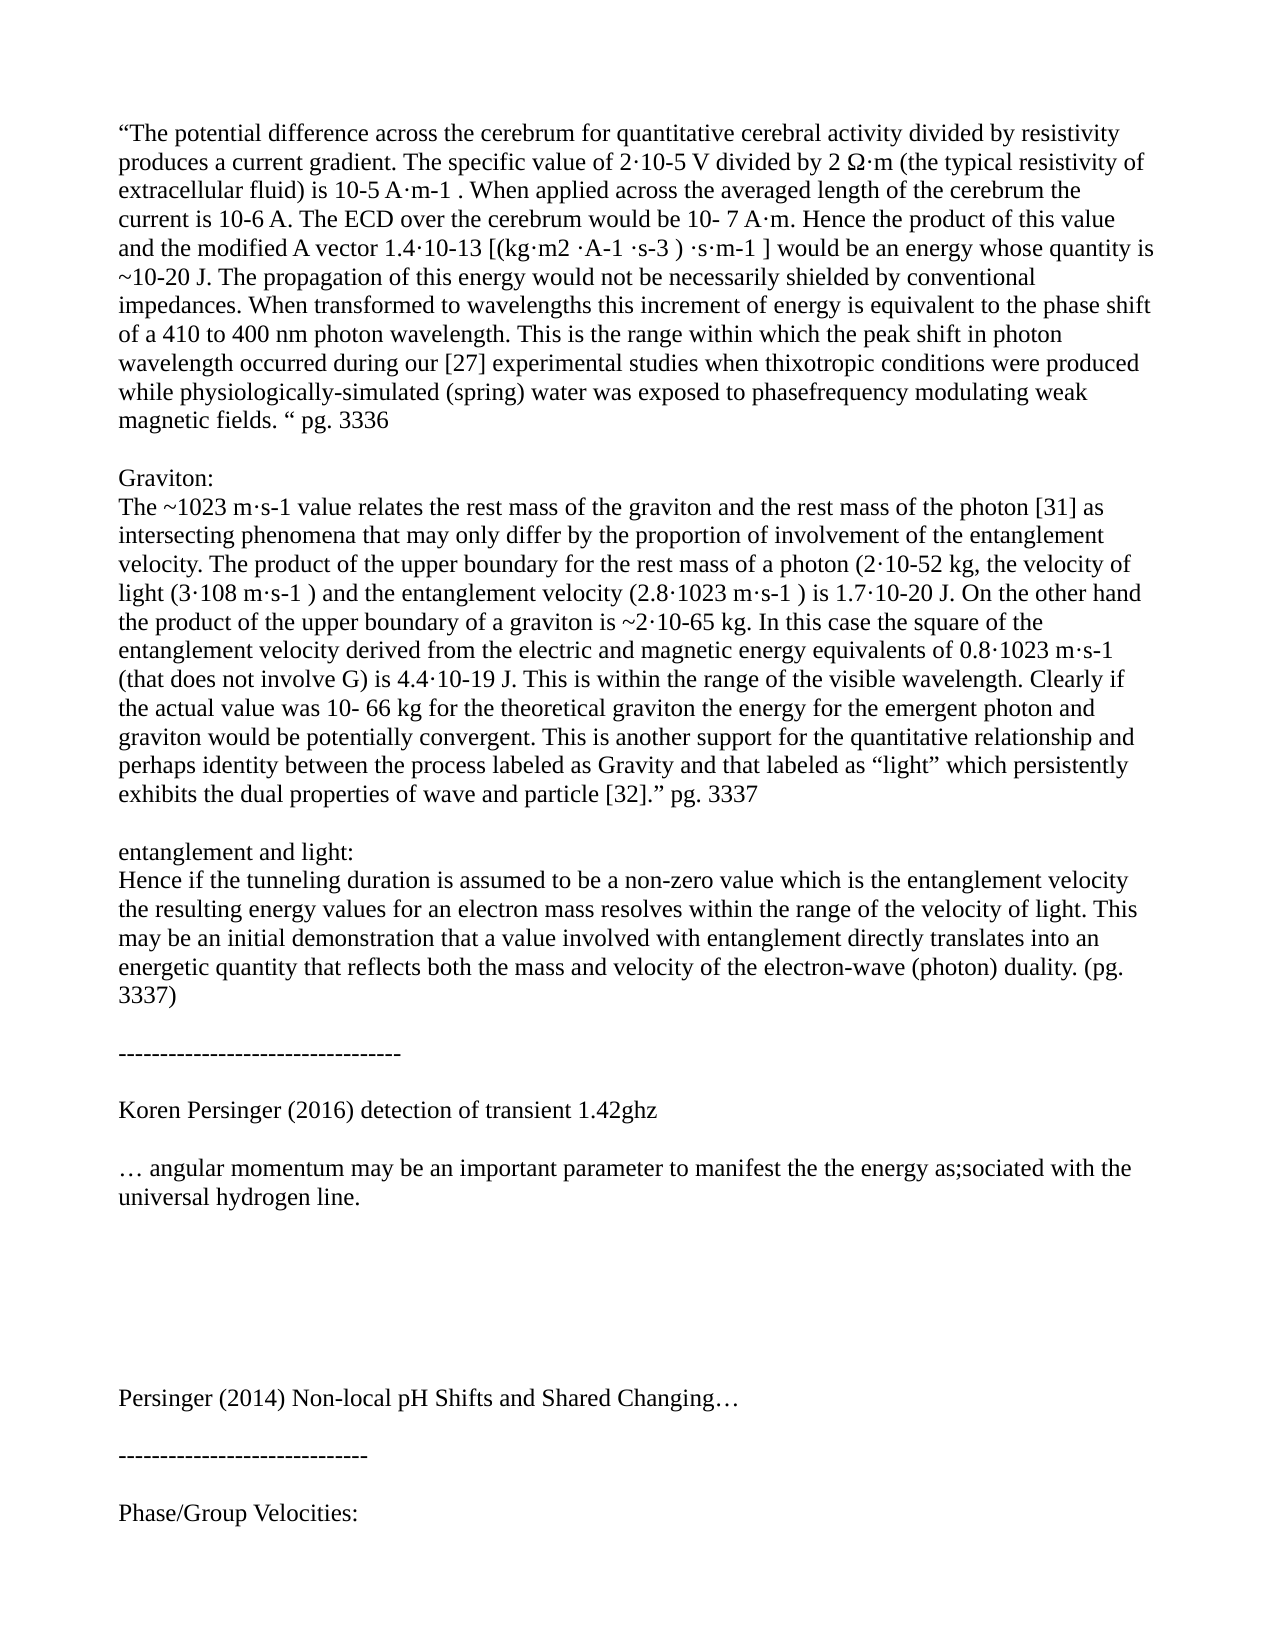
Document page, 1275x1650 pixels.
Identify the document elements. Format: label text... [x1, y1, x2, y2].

text Phase/Group Velocities: [118, 1498, 1157, 1527]
text ---------------------------------- [118, 1038, 1157, 1067]
text … angular momentum may be an important parameter to manifest the the energy as;sociated with the universal hydrogen line. [118, 1153, 1157, 1211]
text “The potential difference across the cerebrum for quantitative cerebral activity divided by resistivity produces a current gradient. The specific value of 2·10-5 V divided by 2 Ω·m (the typical resistivity of extracellular fluid) is 10-5 A·m-1 . When applied across the averaged length of the cerebrum the current is 10-6 A. The ECD over the cerebrum would be 10- 7 A·m. Hence the product of this value and the modified A vector 1.4·10-13 [(kg·m2 ·A-1 ·s-3 ) ·s·m-1 ] would be an energy whose quantity is ~10-20 J. The propagation of this energy would not be necessarily shielded by conventional impedances. When transformed to wavelengths this increment of energy is equivalent to the phase shift of a 410 to 400 nm photon wavelength. This is the range within which the peak shift in photon wavelength occurred during our [27] experimental studies when thixotropic conditions were produced while physiologically-simulated (spring) water was exposed to phasefrequency modulating weak magnetic fields. “ pg. 3336 [118, 118, 1157, 434]
text ------------------------------ [118, 1441, 1157, 1469]
text Persinger (2014) Non-local pH Shifts and Shared Changing… [118, 1383, 1157, 1412]
text entanglement and light: [118, 837, 1157, 866]
text Hence if the tunneling duration is assumed to be a non-zero value which is the entanglement velocity the resulting energy values for an electron mass resolves within the range of the velocity of light. This may be an initial demonstration that a value involved with entanglement directly translates into an energetic quantity that reflects both the mass and velocity of the electron-wave (photon) duality. (pg. 3337) [118, 866, 1157, 1009]
text The ~1023 m·s-1 value relates the rest mass of the graviton and the rest mass of the photon [31] as intersecting phenomena that may only differ by the proportion of involvement of the entanglement velocity. The product of the upper boundary for the rest mass of a photon (2·10-52 kg, the velocity of light (3·108 m·s-1 ) and the entanglement velocity (2.8·1023 m·s-1 ) is 1.7·10-20 J. On the other hand the product of the upper boundary of a graviton is ~2·10-65 kg. In this case the square of the entanglement velocity derived from the electric and magnetic energy equivalents of 0.8·1023 m·s-1 (that does not involve G) is 4.4·10-19 J. This is within the range of the visible wavelength. Clearly if the actual value was 10- 66 kg for the theoretical graviton the energy for the emergent photon and graviton would be potentially convergent. This is another support for the quantitative relationship and perhaps identity between the process labeled as Gravity and that labeled as “light” which persistently exhibits the dual properties of wave and particle [32].” pg. 3337 [118, 492, 1157, 808]
text Graviton: [118, 463, 1157, 492]
text Koren Persinger (2016) detection of transient 1.42ghz [118, 1096, 1157, 1124]
